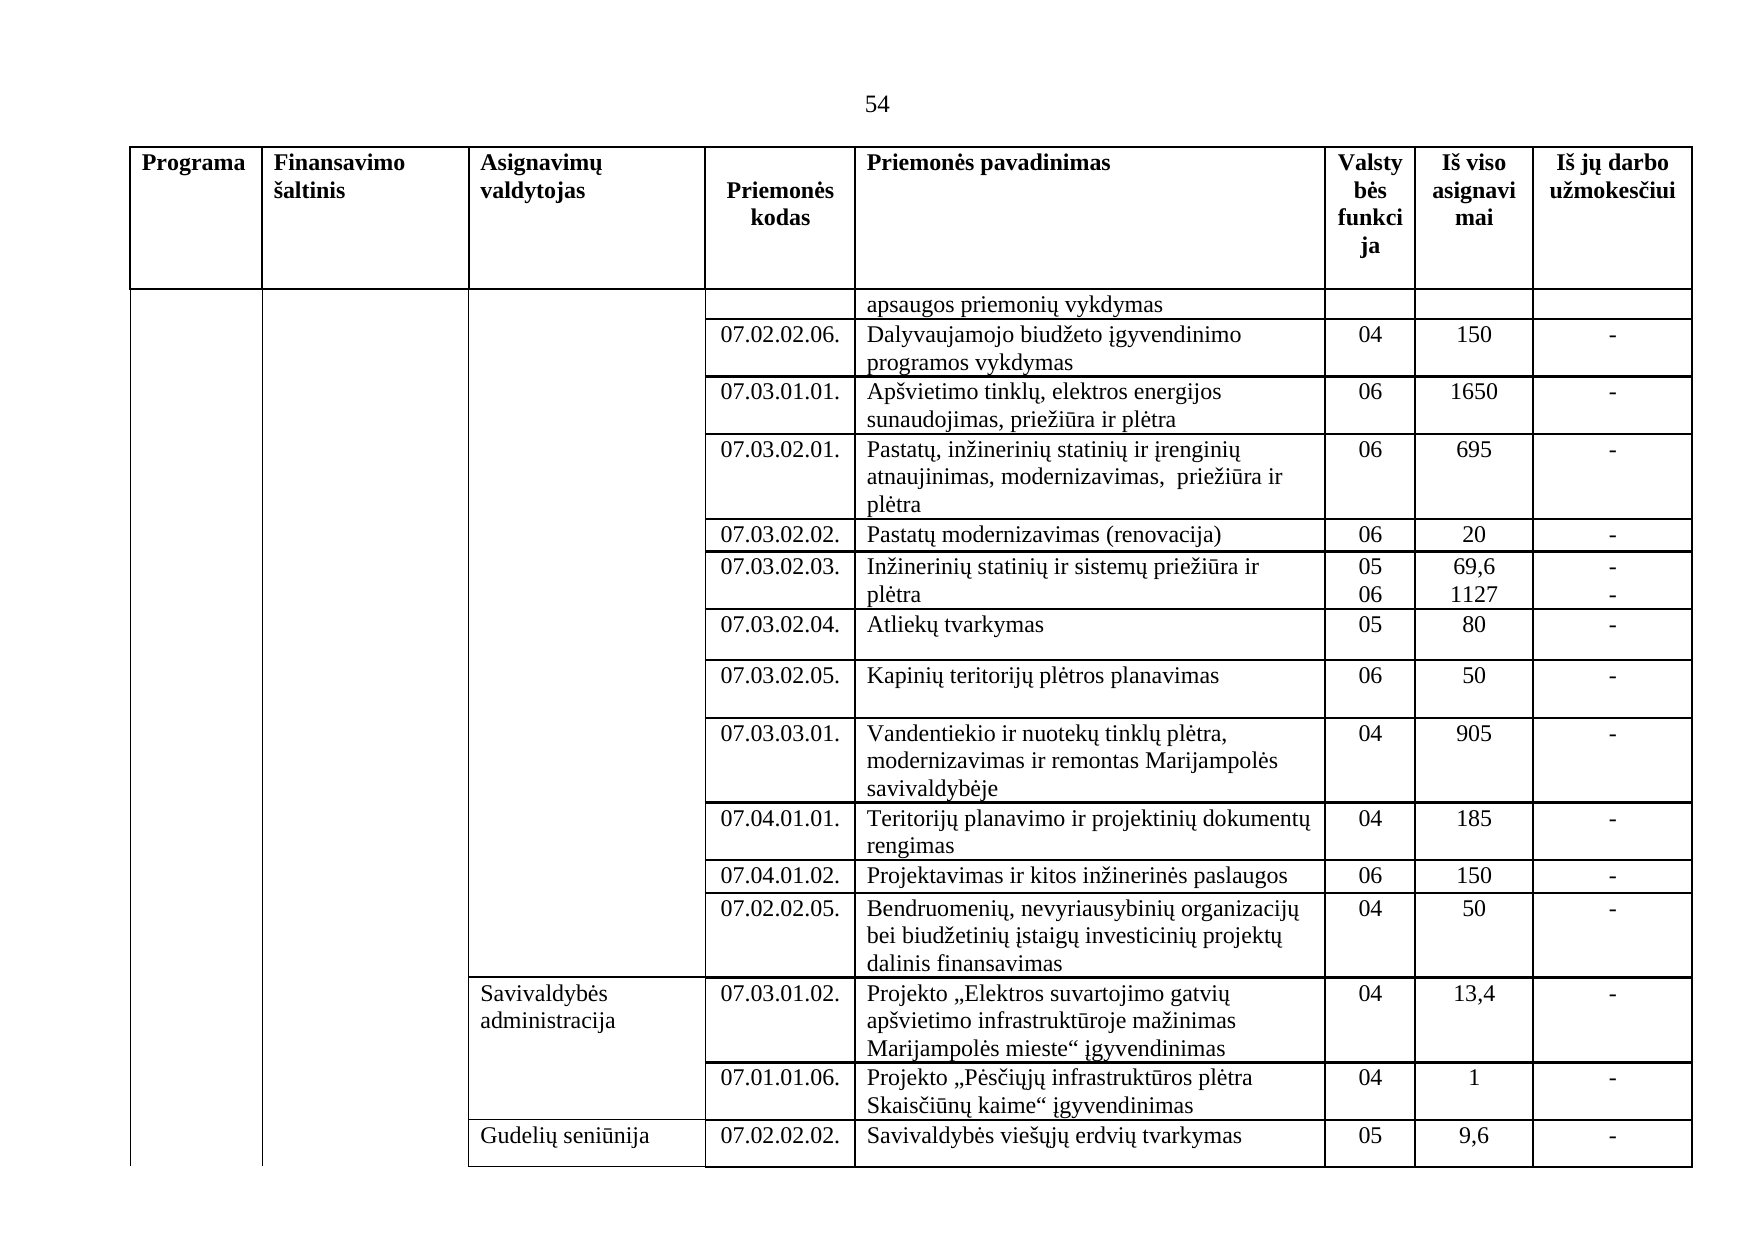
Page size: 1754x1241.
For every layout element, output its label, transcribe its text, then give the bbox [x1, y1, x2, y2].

table_cell 05 06 [1326, 553, 1414, 608]
table_cell - [1534, 979, 1691, 1061]
table_cell 04 [1326, 894, 1414, 976]
table_header Valstybės funkcija [1326, 148, 1414, 259]
table_cell apsaugos priemonių vykdymas [856, 290, 1324, 318]
table_cell 05 [1326, 610, 1414, 659]
table_cell - [1534, 435, 1691, 517]
table_cell 07.04.01.02. [706, 861, 854, 892]
table_cell 07.02.02.02. [706, 1121, 854, 1166]
table_cell 150 [1416, 320, 1532, 375]
table_cell - [1534, 520, 1691, 550]
table_cell 905 [1416, 719, 1532, 801]
table_cell 185 [1416, 804, 1532, 859]
table_cell [856, 259, 1324, 288]
table_cell [131, 659, 262, 1166]
table_cell 50 [1416, 661, 1532, 717]
table_cell 20 [1416, 520, 1532, 550]
table_cell Projektavimas ir kitos inžinerinės paslaugos [856, 861, 1324, 892]
table_cell Projekto „Pėsčiųjų infrastruktūros plėtra Skaisčiūnų kaime“ įgyvendinimas [856, 1064, 1324, 1119]
table_cell - [1534, 894, 1691, 976]
table_cell Projekto „Elektros suvartojimo gatvių apšvietimo infrastruktūroje mažinimas Marijampolės mieste“ įgyvendinimas [856, 979, 1324, 1061]
table_header Priemonės kodas [706, 148, 854, 259]
table_cell - [1534, 804, 1691, 859]
table_cell 07.02.02.06. [706, 320, 854, 375]
table_cell 07.03.02.04. [706, 610, 854, 659]
table_cell 150 [1416, 861, 1532, 892]
table_cell Savivaldybės viešųjų erdvių tvarkymas [856, 1121, 1324, 1166]
table_cell - [1534, 861, 1691, 892]
table_cell - [1534, 320, 1691, 375]
table_cell 06 [1326, 861, 1414, 892]
table_cell Apšvietimo tinklų, elektros energijos sunaudojimas, priežiūra ir plėtra [856, 378, 1324, 433]
table_cell 07.03.01.01. [706, 378, 854, 433]
table_cell [131, 290, 262, 608]
table_cell 04 [1326, 979, 1414, 1061]
table_cell Inžinerinių statinių ir sistemų priežiūra ir plėtra [856, 553, 1324, 608]
table_cell [470, 259, 704, 288]
table_cell Dalyvaujamojo biudžeto įgyvendinimo programos vykdymas [856, 320, 1324, 375]
table_header Asignavimų valdytojas [470, 148, 704, 259]
table_cell [1416, 290, 1532, 318]
table_cell Vandentiekio ir nuotekų tinklų plėtra, modernizavimas ir remontas Marijampolės savivaldybėje [856, 719, 1324, 801]
table_cell Teritorijų planavimo ir projektinių dokumentų rengimas [856, 804, 1324, 859]
table_cell - [1534, 1121, 1691, 1166]
table_cell 04 [1326, 804, 1414, 859]
table_cell [1326, 259, 1414, 288]
table_cell 07.03.01.02. [706, 979, 854, 1061]
table_cell - [1534, 378, 1691, 433]
table_cell - [1534, 1064, 1691, 1119]
table_cell Kapinių teritorijų plėtros planavimas [856, 661, 1324, 717]
table_cell 07.03.02.01. [706, 435, 854, 517]
table_cell [706, 290, 854, 318]
table_cell 07.01.01.06. [706, 1064, 854, 1119]
table_cell Savivaldybės administracija [469, 978, 705, 1061]
table_cell [131, 259, 261, 288]
table_cell [1326, 290, 1414, 318]
table_cell 04 [1326, 320, 1414, 375]
table_cell 07.04.01.01. [706, 804, 854, 859]
table_cell 695 [1416, 435, 1532, 517]
table_cell 1 [1416, 1064, 1532, 1119]
table_cell [263, 608, 468, 659]
table_cell [469, 608, 705, 976]
table_cell 05 [1326, 1121, 1414, 1166]
table_cell 9,6 [1416, 1121, 1532, 1166]
table_cell - [1534, 290, 1691, 318]
table_cell [706, 259, 854, 288]
table_header Finansavimo šaltinis [263, 148, 468, 259]
table_cell 07.03.02.03. [706, 553, 854, 608]
table_header Priemonės pavadinimas [856, 148, 1324, 259]
table_cell 06 [1326, 378, 1414, 433]
table_cell 69,6 1127 [1416, 553, 1532, 608]
table_cell [263, 290, 468, 608]
table_cell 1650 [1416, 378, 1532, 433]
table_cell [131, 608, 262, 659]
table_cell - [1534, 610, 1691, 659]
table_cell - [1534, 661, 1691, 717]
table_cell 06 [1326, 435, 1414, 517]
table_cell Atliekų tvarkymas [856, 610, 1324, 659]
table_cell 04 [1326, 719, 1414, 801]
table_cell 07.03.02.05. [706, 661, 854, 717]
table_header Iš jų darbo užmokesčiui [1534, 148, 1691, 288]
table_cell Pastatų, inžinerinių statinių ir įrenginių atnaujinimas, modernizavimas, priežiūra ir plėtra [856, 435, 1324, 517]
table_cell 06 [1326, 520, 1414, 550]
table_cell 07.02.02.05. [706, 894, 854, 976]
table_cell Bendruomenių, nevyriausybinių organizacijų bei biudžetinių įstaigų investicinių projektų dalinis finansavimas [856, 894, 1324, 976]
table_header Iš viso asignavimai [1416, 148, 1532, 288]
table_cell Pastatų modernizavimas (renovacija) [856, 520, 1324, 550]
table_cell Gudelių seniūnija [469, 1120, 705, 1166]
table_cell [469, 1061, 705, 1119]
table_cell 06 [1326, 661, 1414, 717]
table_cell 80 [1416, 610, 1532, 659]
table_cell 07.03.03.01. [706, 719, 854, 801]
table_cell 13,4 [1416, 979, 1532, 1061]
table_cell [263, 259, 468, 288]
table_cell [469, 290, 705, 608]
table_cell - - [1534, 553, 1691, 608]
table_cell 04 [1326, 1064, 1414, 1119]
table_cell 07.03.02.02. [706, 520, 854, 550]
table_header Programa [131, 148, 261, 259]
table_cell [263, 659, 468, 1166]
table_cell 50 [1416, 894, 1532, 976]
table_cell - [1534, 719, 1691, 801]
